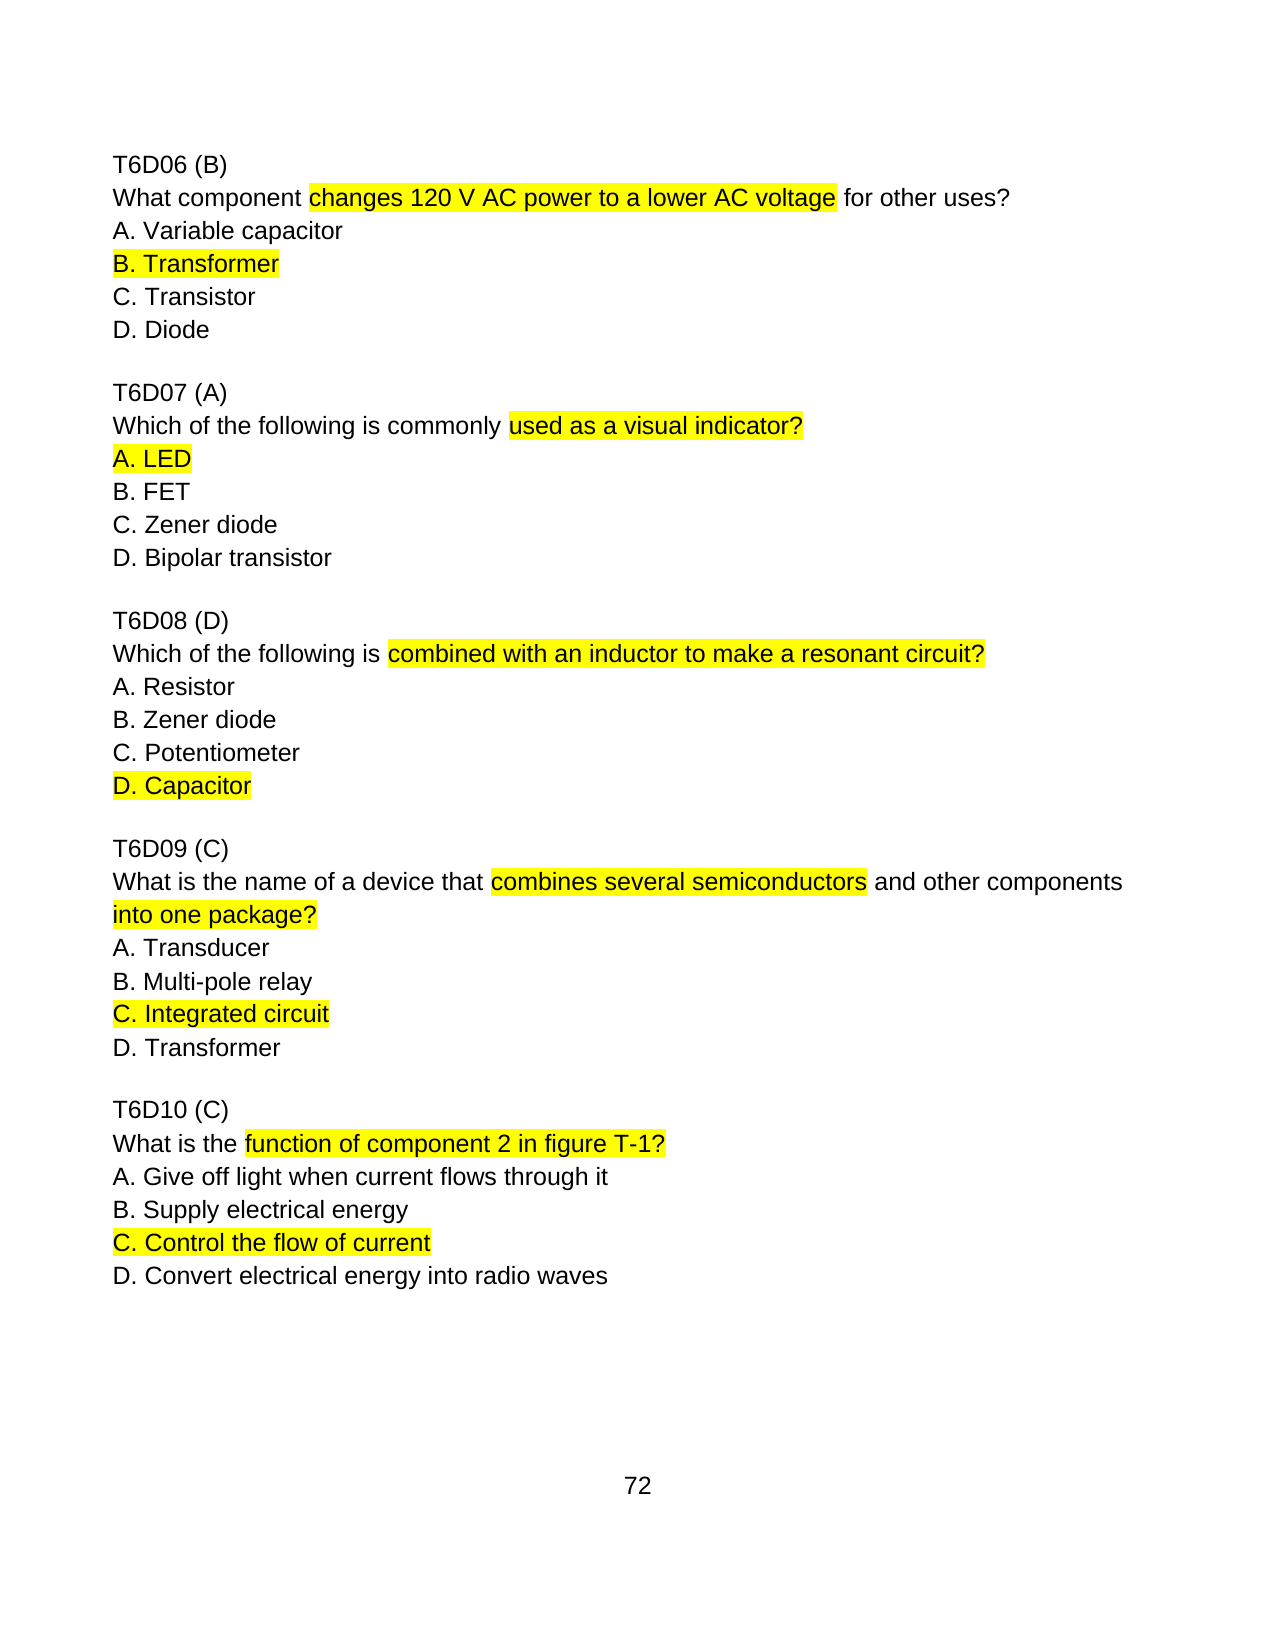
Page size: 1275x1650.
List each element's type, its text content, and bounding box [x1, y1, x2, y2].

text T6D09 (C) What is the name of a device that combines several semiconductors and other components into one package? A. Transducer B. Multi-pole relay C. Integrated circuit D. Transformer [112, 834, 1162, 1061]
text T6D07 (A) Which of the following is commonly used as a visual indicator? A. LED B. FET C. Zener diode D. Bipolar transistor [112, 378, 1162, 572]
text T6D08 (D) Which of the following is combined with an inductor to make a resonant circuit? A. Resistor B. Zener diode C. Potentiometer D. Capacitor [112, 606, 1162, 800]
text T6D06 (B) What component changes 120 V AC power to a lower AC voltage for other uses? A. Variable capacitor B. Transformer C. Transistor D. Diode [112, 150, 1162, 344]
text T6D10 (C) What is the function of component 2 in figure T-1? A. Give off light when current flows through it B. Supply electrical energy C. Control the flow of current D. Convert electrical energy into radio waves [112, 1096, 1162, 1289]
